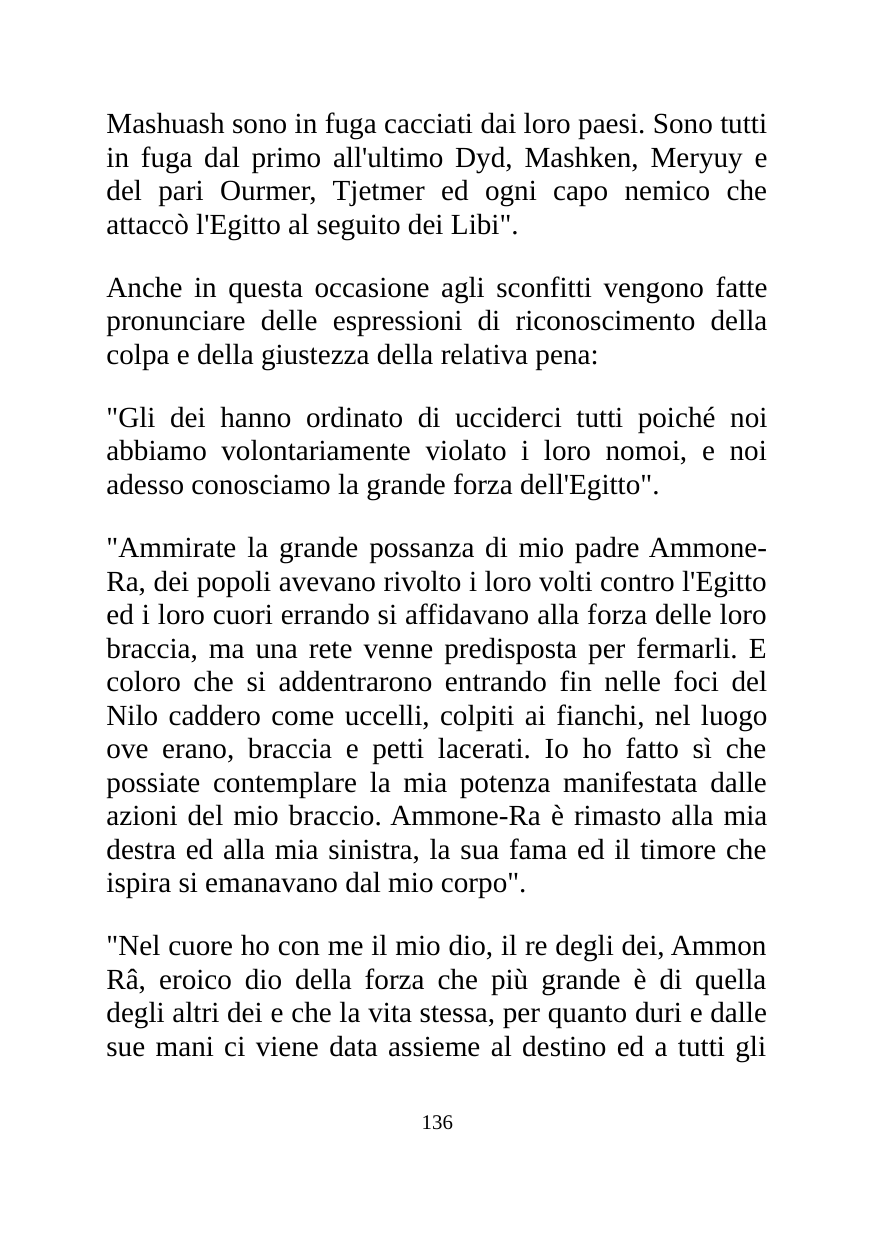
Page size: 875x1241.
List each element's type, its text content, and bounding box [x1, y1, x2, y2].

text Mashuash sono in fuga cacciati dai loro paesi. Sono tutti in fuga dal primo all'ultimo Dyd, Mashken, Meryuy e del pari Ourmer, Tjetmer ed ogni capo nemico che attaccò l'Egitto al seguito dei Libi". [106, 106, 768, 240]
text Anche in questa occasione agli sconfitti vengono fatte pronunciare delle espressioni di riconoscimento della colpa e della giustezza della relativa pena: [106, 270, 768, 371]
text "Nel cuore ho con me il mio dio, il re degli dei, Ammon Râ, eroico dio della forza che più grande è di quella degli altri dei e che la vita stessa, per quanto duri e dalle sue mani ci viene data assieme al destino ed a tutti gli [106, 928, 768, 1063]
text "Ammirate la grande possanza di mio padre Ammone-Ra, dei popoli avevano rivolto i loro volti contro l'Egitto ed i loro cuori errando si affidavano alla forza delle loro braccia, ma una rete venne predisposta per fermarli. E coloro che si addentrarono entrando fin nelle foci del Nilo caddero come uccelli, colpiti ai fianchi, nel luogo ove erano, braccia e petti lacerati. Io ho fatto sì che possiate contemplare la mia potenza manifestata dalle azioni del mio braccio. Ammone-Ra è rimasto alla mia destra ed alla mia sinistra, la sua fama ed il timore che ispira si emanavano dal mio corpo". [106, 530, 768, 899]
text "Gli dei hanno ordinato di ucciderci tutti poiché noi abbiamo volontariamente violato i loro nomoi, e noi adesso conosciamo la grande forza dell'Egitto". [106, 400, 768, 501]
